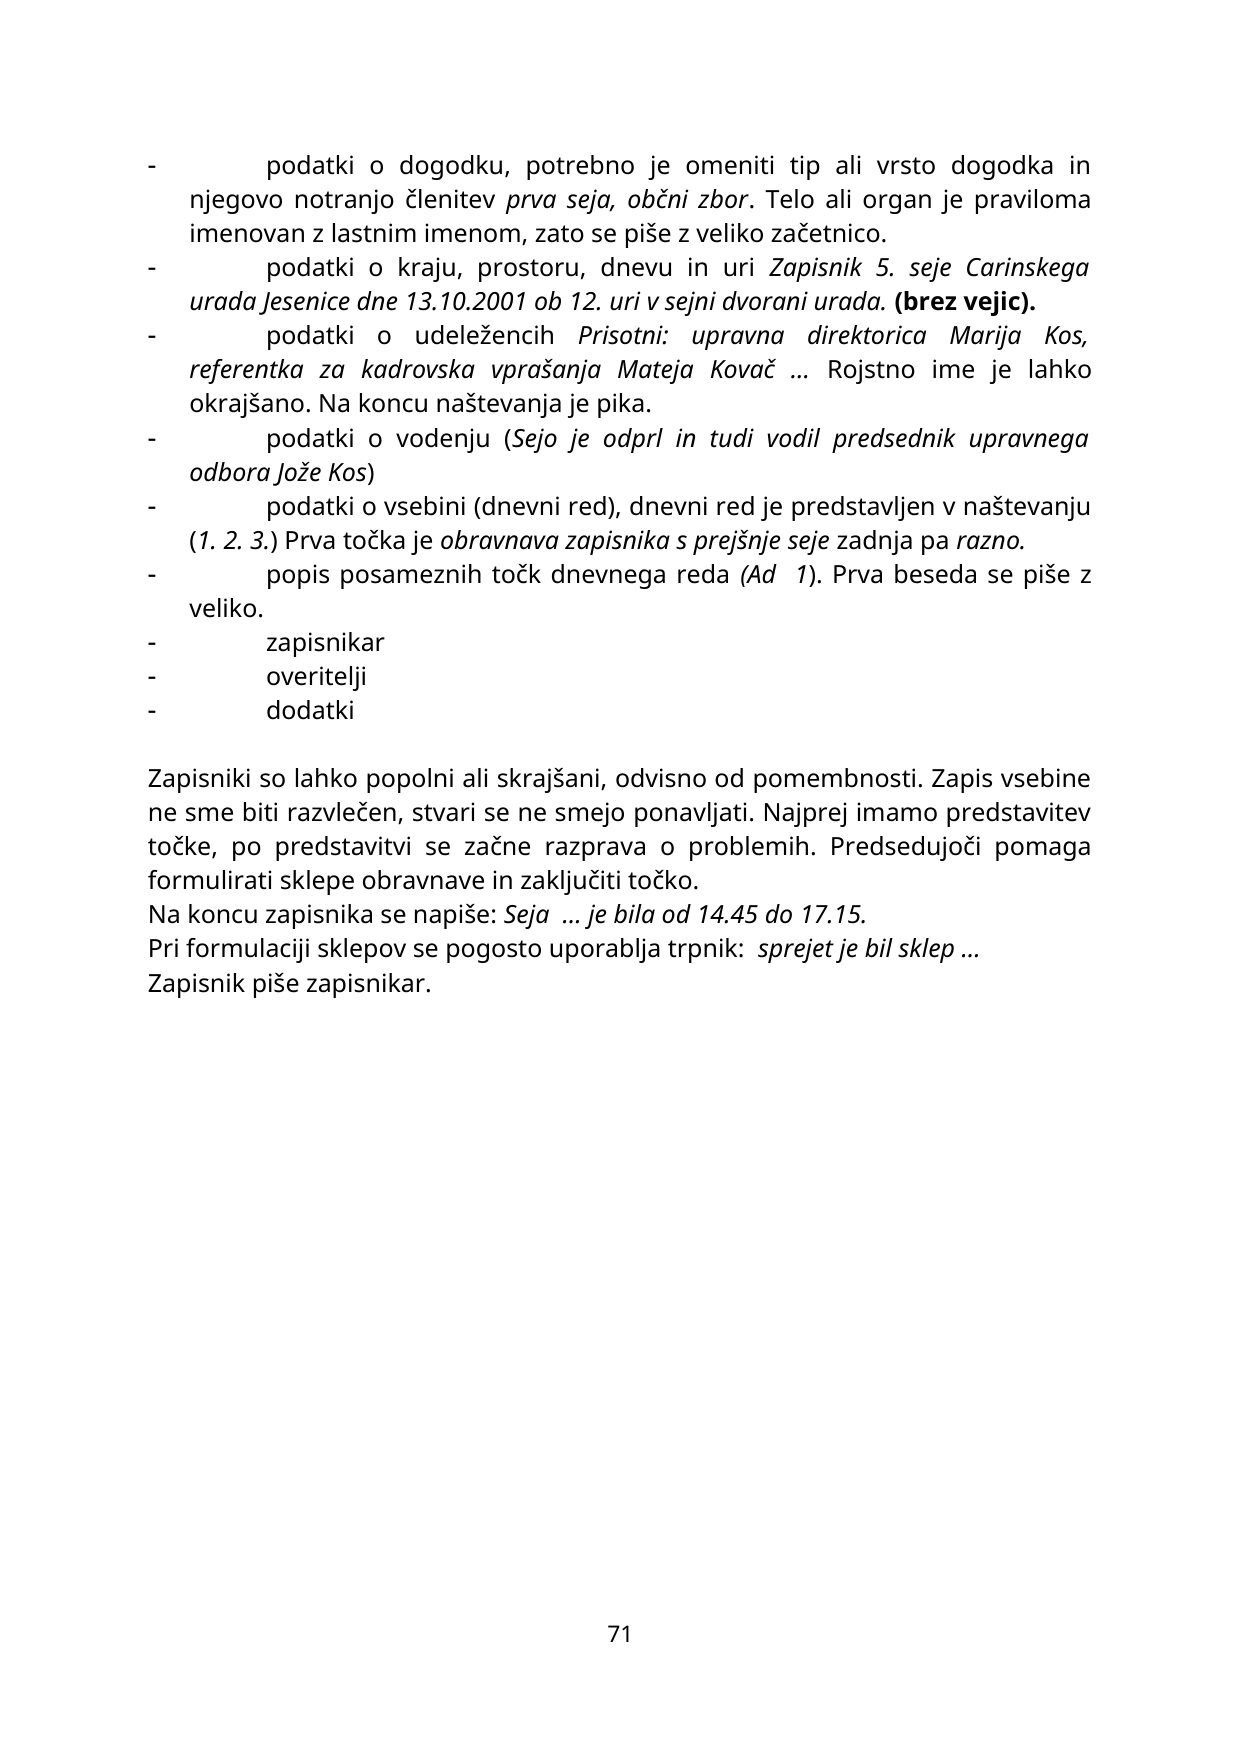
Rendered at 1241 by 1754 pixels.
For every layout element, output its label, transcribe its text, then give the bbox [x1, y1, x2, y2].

text Pri formulaciji sklepov se pogosto uporablja trpnik: sprejet je bil sklep … [148, 931, 1092, 965]
text Na koncu zapisnika se napiše: Seja … je bila od 14.45 do 17.15. [148, 897, 1092, 931]
text Zapisniki so lahko popolni ali skrajšani, odvisno od pomembnosti. Zapis vsebine ne sme biti razvlečen, stvari se ne smejo ponavljati. Najprej imamo predstavitev točke, po predstavitvi se začne razprava o problemih. Predsedujoči pomaga formulirati sklepe obravnave in zaključiti točko. [148, 761, 1092, 897]
list podatki o dogodku, potrebno je omeniti tip ali vrsto dogodka in njegovo notranjo členitev prva seja, občni zbor. Telo ali organ je praviloma imenovan z lastnim imenom, zato se piše z veliko začetnico. [148, 148, 1092, 250]
list popis posameznih točk dnevnega reda (Ad 1). Prva beseda se piše z veliko. [148, 556, 1092, 624]
list overitelji [148, 659, 1092, 693]
list zapisnikar [148, 624, 1092, 659]
text Zapisnik piše zapisnikar. [148, 965, 1092, 999]
list podatki o kraju, prostoru, dnevu in uri Zapisnik 5. seje Carinskega urada Jesenice dne 13.10.2001 ob 12. uri v sejni dvorani urada. (brez vejic). [148, 250, 1092, 318]
list podatki o vodenju (Sejo je odprl in tudi vodil predsednik upravnega odbora Jože Kos) [148, 420, 1092, 488]
list dodatki [148, 693, 1092, 727]
list podatki o udeležencih Prisotni: upravna direktorica Marija Kos, referentka za kadrovska vprašanja Mateja Kovač … Rojstno ime je lahko okrajšano. Na koncu naštevanja je pika. [148, 318, 1092, 420]
list podatki o vsebini (dnevni red), dnevni red je predstavljen v naštevanju (1. 2. 3.) Prva točka je obravnava zapisnika s prejšnje seje zadnja pa razno. [148, 488, 1092, 556]
